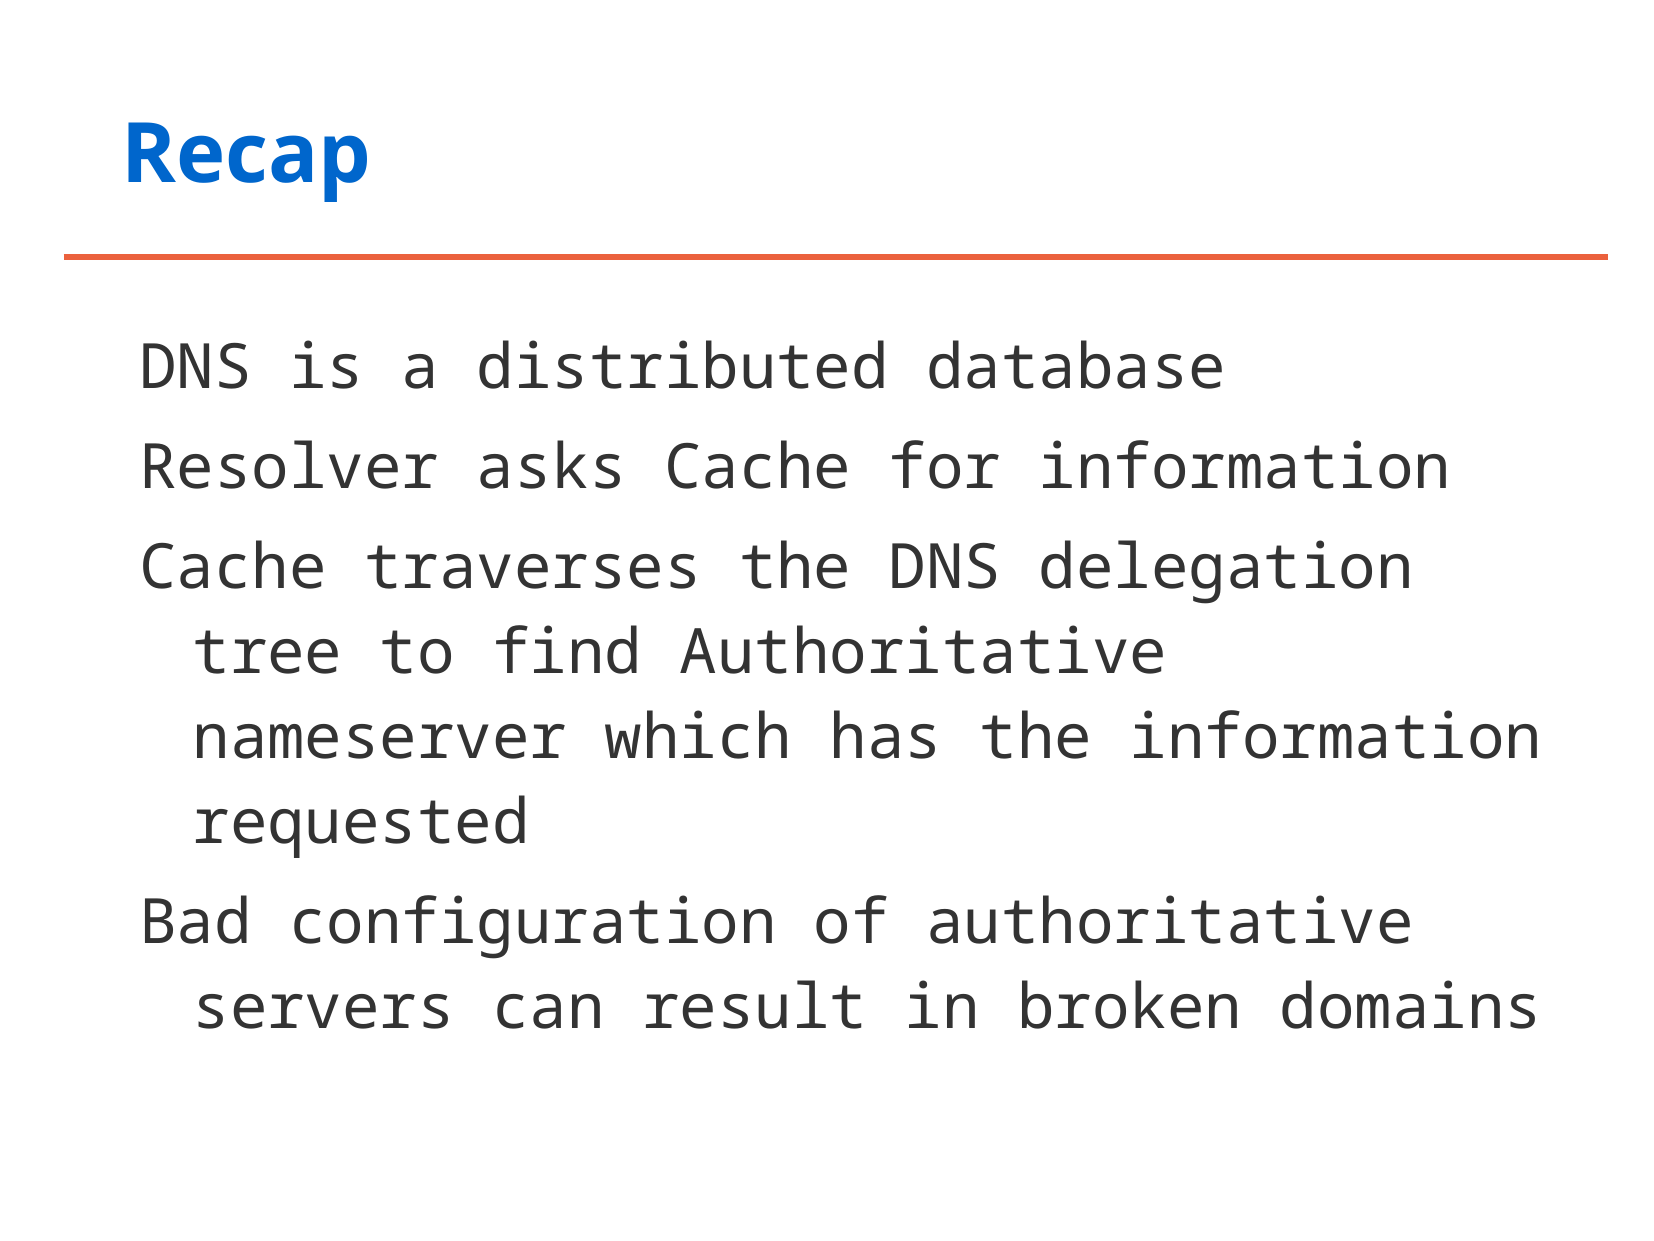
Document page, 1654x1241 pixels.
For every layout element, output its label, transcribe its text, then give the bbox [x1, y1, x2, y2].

title Recap [121, 46, 1534, 254]
list DNS is a distributed database Resolver asks Cache for information Cache traverses the DNS delegation tree to find Authoritative nameserver which has the information requested Bad configuration of authoritative servers can result in broken domains [121, 322, 1561, 1133]
